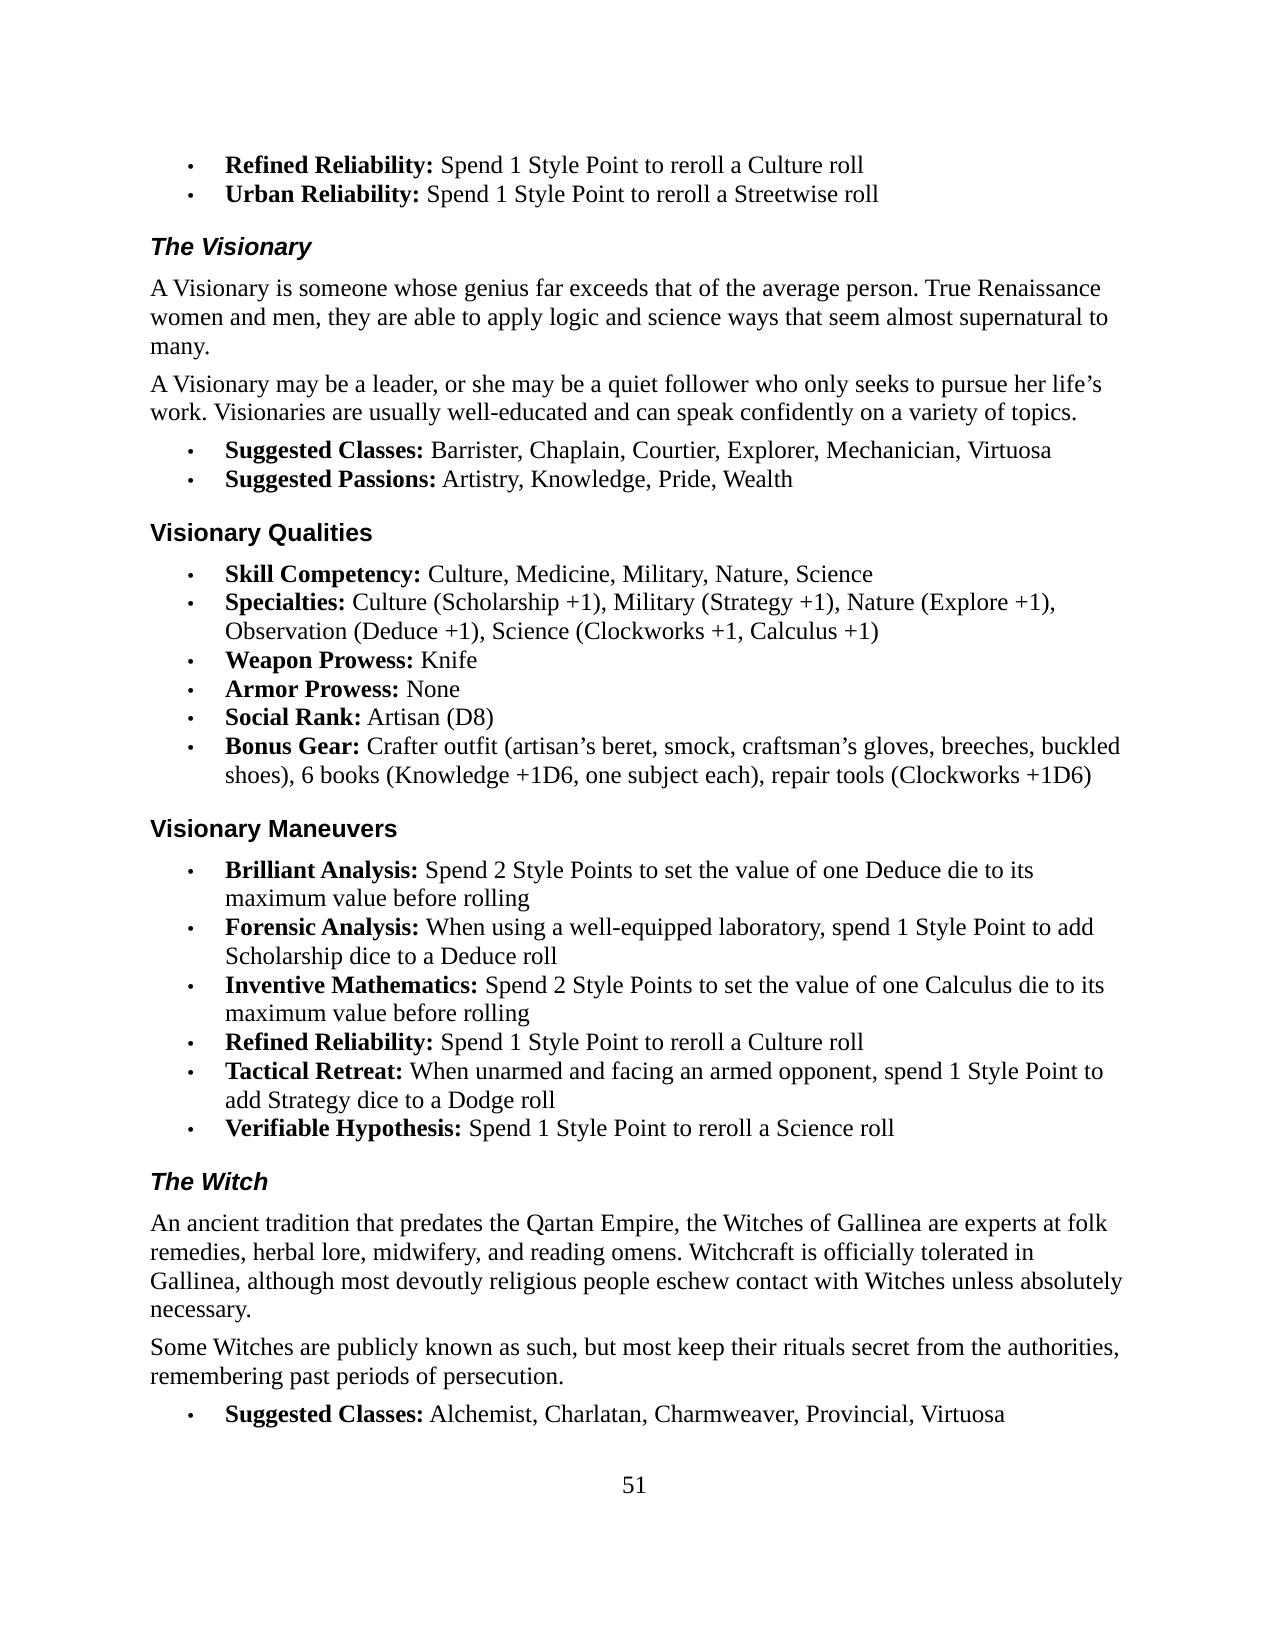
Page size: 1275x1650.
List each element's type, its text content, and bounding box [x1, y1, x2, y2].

subtitle The Visionary [150, 232, 1125, 261]
list Armor Prowess: None [187, 674, 1125, 702]
text An ancient tradition that predates the Qartan Empire, the Witches of Gallinea are experts at folk remedies, herbal lore, midwifery, and reading omens. Witchcraft is officially tolerated in Gallinea, although most devoutly religious people eschew contact with Witches unless absolutely necessary. [150, 1208, 1125, 1323]
list Suggested Passions: Artistry, Knowledge, Pride, Wealth [187, 464, 1125, 493]
list Verifiable Hypothesis: Spend 1 Style Point to reroll a Science roll [187, 1113, 1125, 1142]
list Suggested Classes: Alchemist, Charlatan, Charmweaver, Provincial, Virtuosa [187, 1399, 1125, 1427]
text Some Witches are publicly known as such, but most keep their rituals secret from the authorities, remembering past periods of persecution. [150, 1332, 1125, 1390]
list Urban Reliability: Spend 1 Style Point to reroll a Streetwise roll [187, 179, 1125, 207]
subtitle Visionary Maneuvers [150, 814, 1125, 842]
text A Visionary is someone whose genius far exceeds that of the average person. True Renaissance women and men, they are able to apply logic and science ways that seem almost supernatural to many. [150, 273, 1125, 360]
list Refined Reliability: Spend 1 Style Point to reroll a Culture roll [187, 1027, 1125, 1056]
list Skill Competency: Culture, Medicine, Military, Nature, Science [187, 559, 1125, 587]
list Forensic Analysis: When using a well-equipped laboratory, spend 1 Style Point to add Scholarship dice to a Deduce roll [187, 912, 1125, 970]
subtitle Visionary Qualities [150, 518, 1125, 546]
subtitle The Witch [150, 1167, 1125, 1196]
list Weapon Prowess: Knife [187, 645, 1125, 674]
list Brilliant Analysis: Spend 2 Style Points to set the value of one Deduce die to its maximum value before rolling [187, 855, 1125, 912]
list Tactical Retreat: When unarmed and facing an armed opponent, spend 1 Style Point to add Strategy dice to a Dodge roll [187, 1056, 1125, 1113]
list Social Rank: Artisan (D8) [187, 702, 1125, 731]
list Bonus Gear: Crafter outfit (artisan’s beret, smock, craftsman’s gloves, breeches, buckled shoes), 6 books (Knowledge +1D6, one subject each), repair tools (Clockworks +1D6) [187, 731, 1125, 789]
list Suggested Classes: Barrister, Chaplain, Courtier, Explorer, Mechanician, Virtuosa [187, 435, 1125, 464]
list Specialties: Culture (Scholarship +1), Military (Strategy +1), Nature (Explore +1), Observation (Deduce +1), Science (Clockworks +1, Calculus +1) [187, 587, 1125, 645]
text A Visionary may be a leader, or she may be a quiet follower who only seeks to pursue her life’s work. Visionaries are usually well-educated and can speak confidently on a variety of topics. [150, 369, 1125, 426]
list Refined Reliability: Spend 1 Style Point to reroll a Culture roll [187, 150, 1125, 179]
list Inventive Mathematics: Spend 2 Style Points to set the value of one Calculus die to its maximum value before rolling [187, 970, 1125, 1027]
